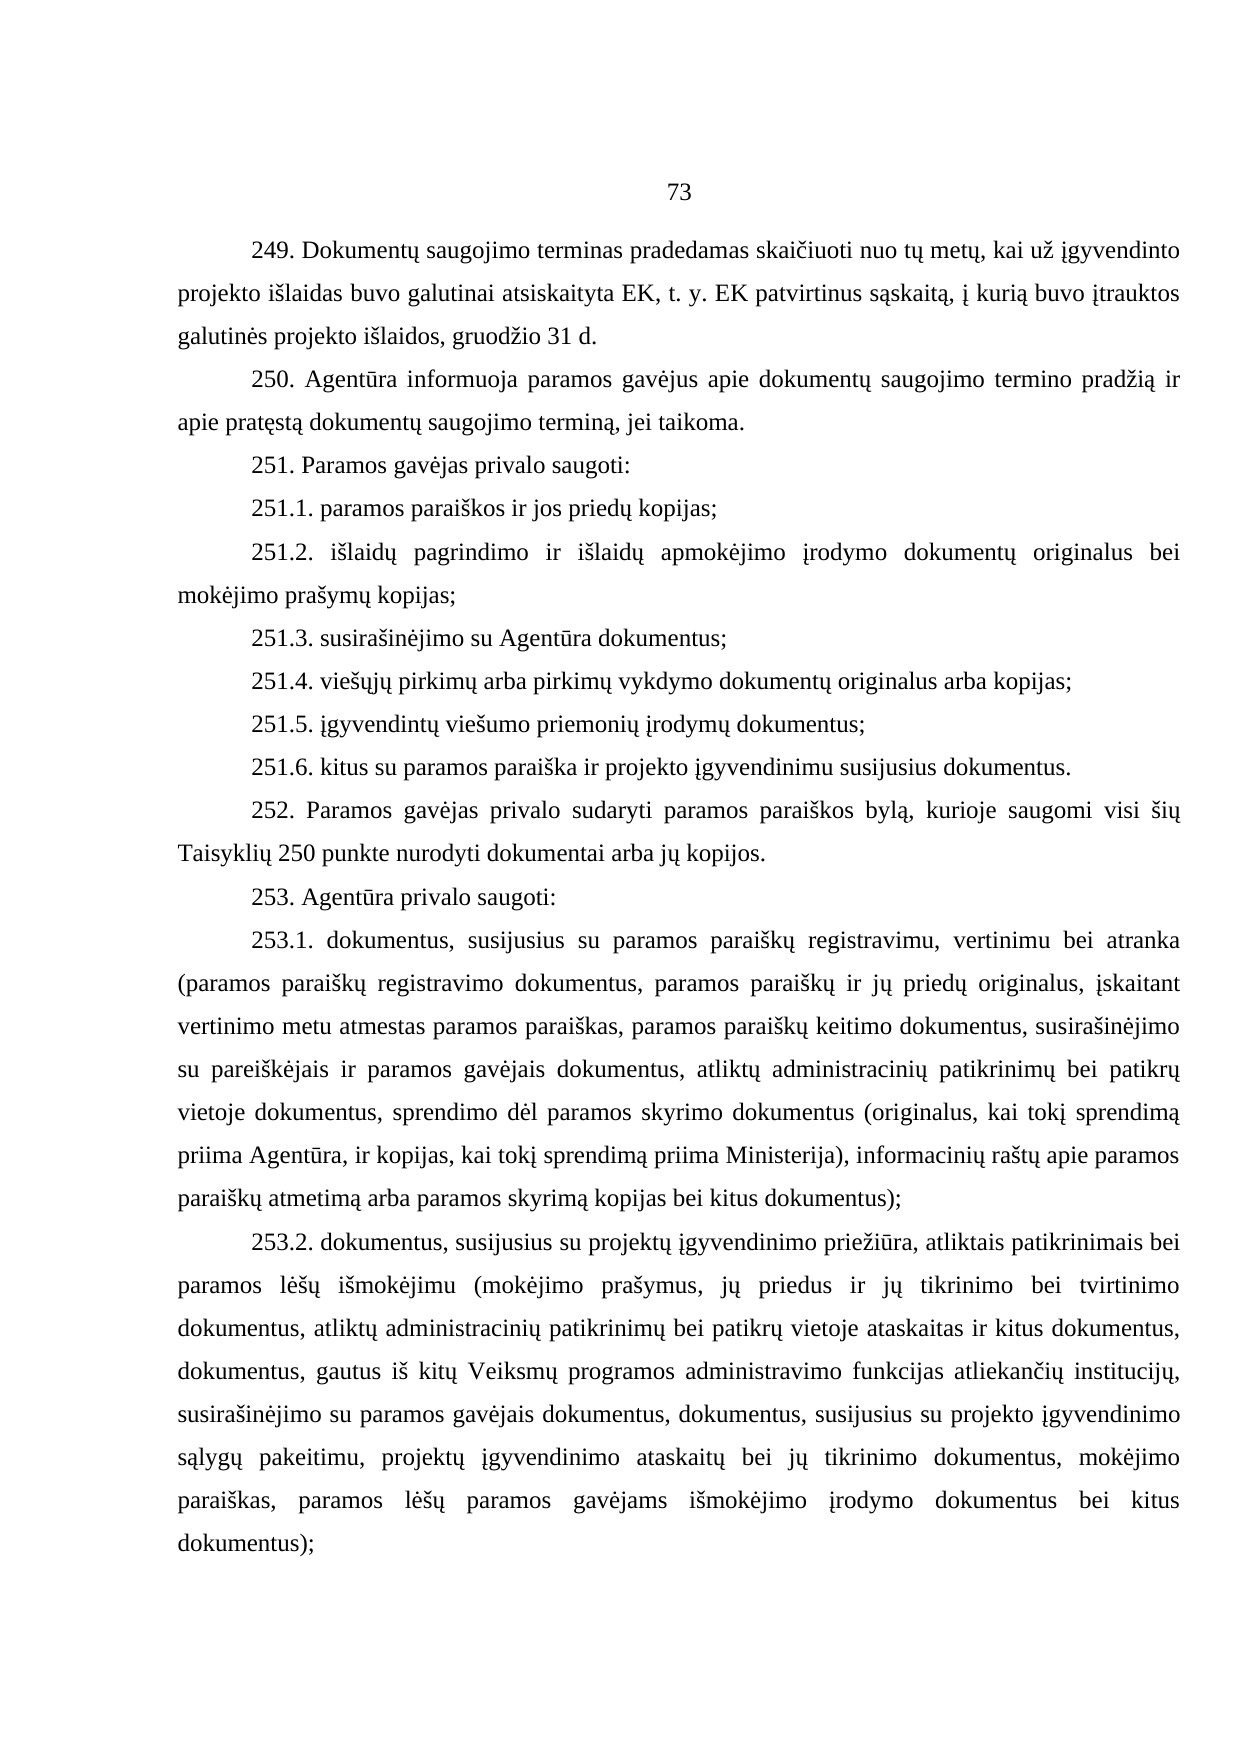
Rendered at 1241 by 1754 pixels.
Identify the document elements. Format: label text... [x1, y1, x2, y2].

text 251.3. susirašinėjimo su Agentūra dokumentus; [177, 623, 1181, 652]
text 253. Agentūra privalo saugoti: [177, 882, 1181, 910]
text 253.1. dokumentus, susijusius su paramos paraiškų registravimu, vertinimu bei atranka (paramos paraiškų registravimo dokumentus, paramos paraiškų ir jų priedų originalus, įskaitant vertinimo metu atmestas paramos paraiškas, paramos paraiškų keitimo dokumentus, susirašinėjimo su pareiškėjais ir paramos gavėjais dokumentus, atliktų administracinių patikrinimų bei patikrų vietoje dokumentus, sprendimo dėl paramos skyrimo dokumentus (originalus, kai tokį sprendimą priima Agentūra, ir kopijas, kai tokį sprendimą priima Ministerija), informacinių raštų apie paramos paraiškų atmetimą arba paramos skyrimą kopijas bei kitus dokumentus); [177, 925, 1181, 1212]
text 251.4. viešųjų pirkimų arba pirkimų vykdymo dokumentų originalus arba kopijas; [177, 666, 1181, 695]
text 251.2. išlaidų pagrindimo ir išlaidų apmokėjimo įrodymo dokumentų originalus bei mokėjimo prašymų kopijas; [177, 537, 1181, 608]
text 250. Agentūra informuoja paramos gavėjus apie dokumentų saugojimo termino pradžią ir apie pratęstą dokumentų saugojimo terminą, jei taikoma. [177, 364, 1181, 436]
text 253.2. dokumentus, susijusius su projektų įgyvendinimo priežiūra, atliktais patikrinimais bei paramos lėšų išmokėjimu (mokėjimo prašymus, jų priedus ir jų tikrinimo bei tvirtinimo dokumentus, atliktų administracinių patikrinimų bei patikrų vietoje ataskaitas ir kitus dokumentus, dokumentus, gautus iš kitų Veiksmų programos administravimo funkcijas atliekančių institucijų, susirašinėjimo su paramos gavėjais dokumentus, dokumentus, susijusius su projekto įgyvendinimo sąlygų pakeitimu, projektų įgyvendinimo ataskaitų bei jų tikrinimo dokumentus, mokėjimo paraiškas, paramos lėšų paramos gavėjams išmokėjimo įrodymo dokumentus bei kitus dokumentus); [177, 1227, 1181, 1557]
text 249. Dokumentų saugojimo terminas pradedamas skaičiuoti nuo tų metų, kai už įgyvendinto projekto išlaidas buvo galutinai atsiskaityta EK, t. y. EK patvirtinus sąskaitą, į kurią buvo įtrauktos galutinės projekto išlaidos, gruodžio 31 d. [177, 235, 1181, 350]
text 251.6. kitus su paramos paraiška ir projekto įgyvendinimu susijusius dokumentus. [177, 752, 1181, 781]
text 251. Paramos gavėjas privalo saugoti: [177, 450, 1181, 479]
text 251.1. paramos paraiškos ir jos priedų kopijas; [177, 493, 1181, 522]
text 252. Paramos gavėjas privalo sudaryti paramos paraiškos bylą, kurioje saugomi visi šių Taisyklių 250 punkte nurodyti dokumentai arba jų kopijos. [177, 795, 1181, 867]
text 251.5. įgyvendintų viešumo priemonių įrodymų dokumentus; [177, 709, 1181, 738]
